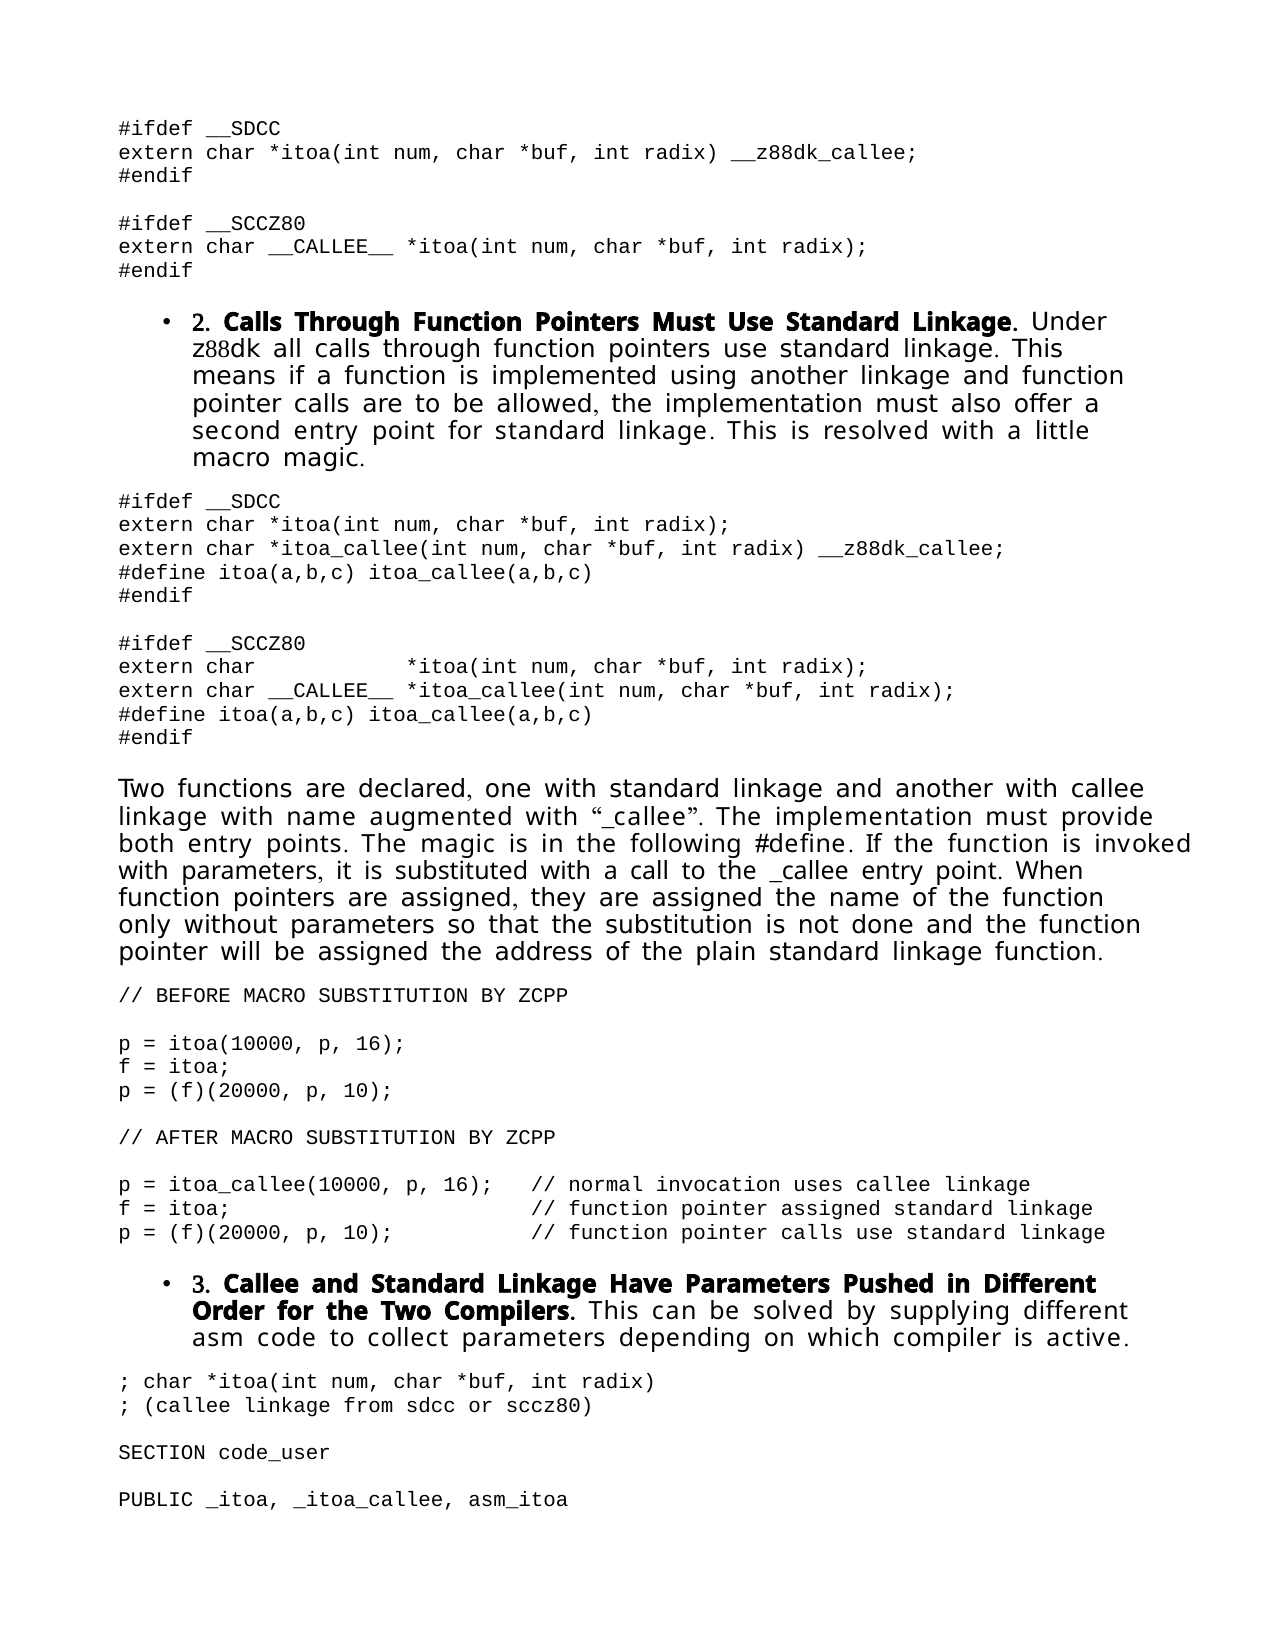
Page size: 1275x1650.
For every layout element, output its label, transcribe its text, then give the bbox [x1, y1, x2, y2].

text SECTION code_user [118, 1442, 1157, 1466]
text extern char *itoa(int num, char *buf, int radix); [118, 514, 1157, 538]
text Two functions are declared, one with standard linkage and another with callee linkage with name augmented with “_callee”. The implementation must provide both entry points. The magic is in the following #define. If the function is invoked with parameters, it is substituted with a call to the _callee entry point. When function pointers are assigned, they are assigned the name of the function only without parameters so that the substitution is not done and the function pointer will be assigned the address of the plain standard linkage function. [118, 780, 1157, 966]
text #endif [118, 260, 1157, 284]
text extern char *itoa_callee(int num, char *buf, int radix) __z88dk_callee; [118, 538, 1157, 562]
text PUBLIC _itoa, _itoa_callee, asm_itoa [118, 1489, 1157, 1513]
text p = itoa(10000, p, 16); [118, 1033, 1157, 1056]
text f = itoa; // function pointer assigned standard linkage [118, 1198, 1157, 1222]
text #ifdef __SCCZ80 [118, 633, 1157, 656]
text #ifdef __SCCZ80 [118, 213, 1157, 236]
text extern char __CALLEE__ *itoa(int num, char *buf, int radix); [118, 236, 1157, 260]
text #ifdef __SDCC [118, 118, 1157, 142]
text #endif [118, 585, 1157, 609]
text p = (f)(20000, p, 10); // function pointer calls use standard linkage [118, 1222, 1157, 1245]
text #endif [118, 727, 1157, 751]
text // BEFORE MACRO SUBSTITUTION BY ZCPP [118, 985, 1157, 1009]
text #define itoa(a,b,c) itoa_callee(a,b,c) [118, 704, 1157, 727]
text #define itoa(a,b,c) itoa_callee(a,b,c) [118, 562, 1157, 585]
text extern char __CALLEE__ *itoa_callee(int num, char *buf, int radix); [118, 680, 1157, 704]
text ; (callee linkage from sdcc or sccz80) [118, 1395, 1157, 1418]
text extern char *itoa(int num, char *buf, int radix) __z88dk_callee; [118, 142, 1157, 165]
text p = (f)(20000, p, 10); [118, 1080, 1157, 1103]
text #ifdef __SDCC [118, 491, 1157, 514]
text p = itoa_callee(10000, p, 16); // normal invocation uses callee linkage [118, 1174, 1157, 1198]
text // AFTER MACRO SUBSTITUTION BY ZCPP [118, 1127, 1157, 1151]
text extern char *itoa(int num, char *buf, int radix); [118, 656, 1157, 680]
text ; char *itoa(int num, char *buf, int radix) [118, 1371, 1157, 1395]
text #endif [118, 165, 1157, 189]
text f = itoa; [118, 1056, 1157, 1080]
list 2. Calls Through Function Pointers Must Use Standard Linkage. Under z88dk all calls through function pointers use standard linkage. This means if a function is implemented using another linkage and function pointer calls are to be allowed, the implementation must also offer a second entry point for standard linkage. This is resolved with a little macro magic. [162, 313, 1157, 472]
list 3. Callee and Standard Linkage Have Parameters Pushed in Different Order for the Two Compilers. This can be solved by supplying different asm code to collect parameters depending on which compiler is active. [162, 1275, 1157, 1352]
